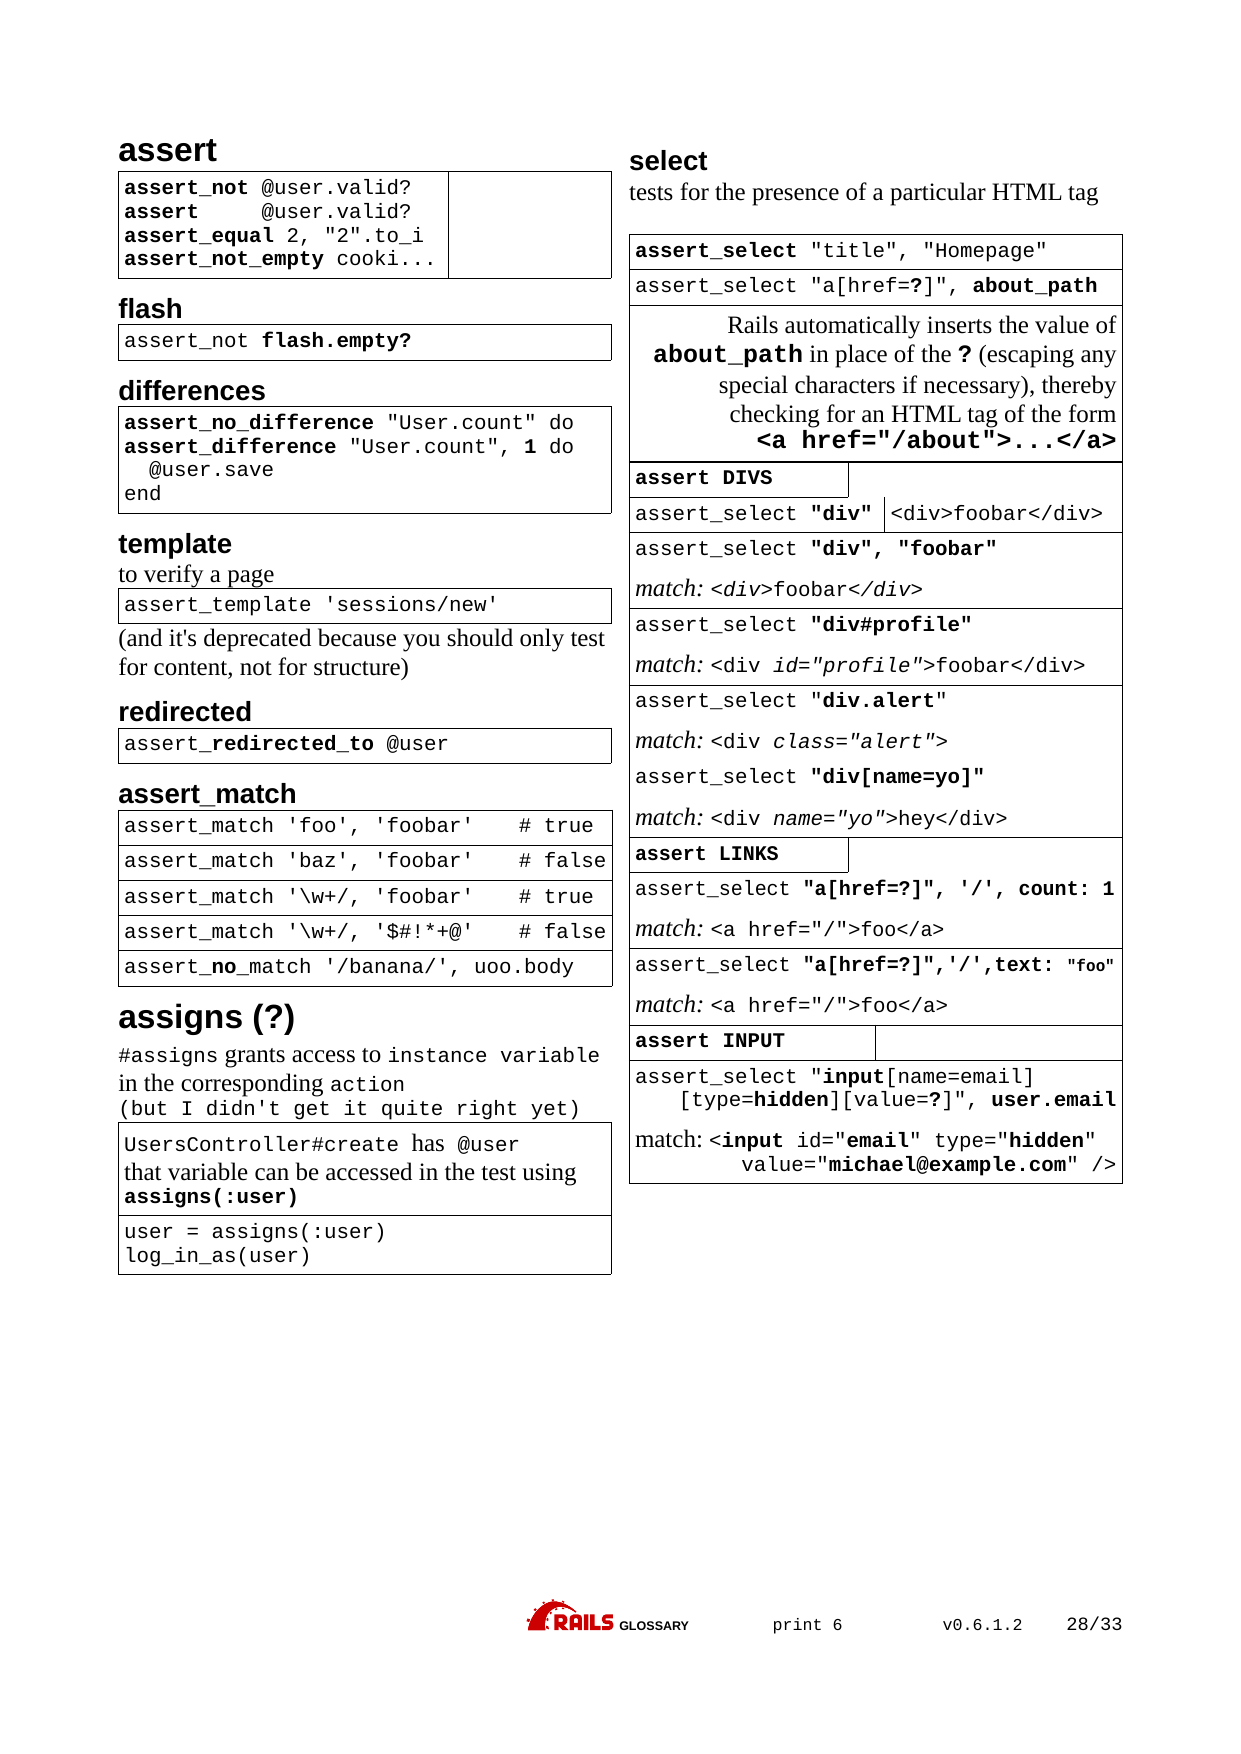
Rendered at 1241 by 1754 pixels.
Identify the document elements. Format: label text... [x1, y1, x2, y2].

table_cell Rails automatically inserts the value of about_path in place of the ? (escaping any special characters if necessary), thereby checking for an HTML tag of the form <a href="/about">...</a> [630, 306, 1122, 461]
table_header [449, 172, 611, 278]
table_cell <div>foobar</div> [885, 497, 1122, 532]
subtitle flash [118, 292, 611, 324]
subtitle template [118, 527, 611, 559]
table_cell [849, 838, 1122, 872]
table_header assert_select "title", "Homepage" [630, 235, 1122, 269]
text to verify a page [118, 559, 611, 588]
table_cell match: <div name="yo">hey</div> [630, 796, 1122, 837]
table_cell assert_select "a[href=?]",'/',text: "foo" [630, 949, 1122, 983]
table_cell assert_select "div#profile" [630, 609, 1122, 643]
text (and it's deprecated because you should only test for content, not for structure) [118, 624, 611, 681]
table_header assert_not flash.empty? [119, 325, 611, 359]
table_header [849, 463, 1122, 497]
table_cell # true [483, 881, 612, 915]
table_cell assert_select "input[name=email] [type=hidden][value=?]", user.email [630, 1061, 1122, 1119]
table_cell match: <div class="alert"> [630, 720, 1122, 761]
table_cell match: <a href="/">foo</a> [630, 907, 1122, 948]
table_cell assert_select "div", "foobar" [630, 533, 1122, 567]
table_cell assert_select "div" [630, 497, 884, 532]
table_cell assert_select "a[href=?]", '/', count: 1 [630, 872, 1122, 907]
table_header assert_not @user.valid? assert @user.valid? assert_equal 2, "2".to_i assert_not_empty cooki... [119, 172, 448, 278]
table_cell assert_select "a[href=?]", about_path [630, 270, 1122, 304]
table_header assert_redirected_to @user [119, 729, 611, 763]
subtitle differences [118, 374, 611, 406]
text (but I didn't get it quite right yet) [118, 1098, 611, 1122]
table_cell assert_select "div.alert" [630, 686, 1122, 720]
table_cell match: <div id="profile">foobar</div> [630, 644, 1122, 684]
table_cell assert_select "div[name=yo]" [630, 761, 1122, 796]
subtitle select [629, 145, 1122, 177]
subtitle assert [118, 130, 611, 168]
table_header assert_template 'sessions/new' [119, 589, 611, 623]
subtitle redirected [118, 696, 611, 727]
text #assigns grants access to instance variable in the corresponding action [118, 1039, 611, 1098]
table_header UsersController#create has @user that variable can be accessed in the test using assigns(:user) [119, 1123, 611, 1215]
table_cell # false [483, 916, 612, 950]
table_cell match: <a href="/">foo</a> [630, 984, 1122, 1024]
table_cell assert_match 'baz', 'foobar' [119, 846, 483, 880]
table_cell match: <div>foobar</div> [630, 567, 1122, 608]
table_header assert DIVS [630, 463, 848, 497]
subtitle assigns (?) [118, 997, 611, 1036]
table_cell # false [483, 846, 612, 880]
table_cell assert_match '\w+/, 'foobar' [119, 881, 483, 915]
table_cell user = assigns(:user) log_in_as(user) [119, 1216, 611, 1274]
table_cell assert INPUT [630, 1026, 875, 1060]
table_header # true [483, 811, 612, 845]
table_cell assert_no_match '/banana/', uoo.body [119, 951, 612, 986]
table_cell assert_match '\w+/, '$#!*+@' [119, 916, 483, 950]
table_cell assert LINKS [630, 838, 848, 872]
table_header assert_match 'foo', 'foobar' [119, 811, 483, 845]
table_cell [876, 1026, 1122, 1060]
table_cell match: <input id="email" type="hidden" value="michael@example.com" /> [630, 1119, 1122, 1183]
subtitle assert_match [118, 778, 611, 809]
table_header assert_no_difference "User.count" do assert_difference "User.count", 1 do @user.save end [119, 407, 611, 512]
text tests for the presence of a particular HTML tag [629, 177, 1122, 205]
